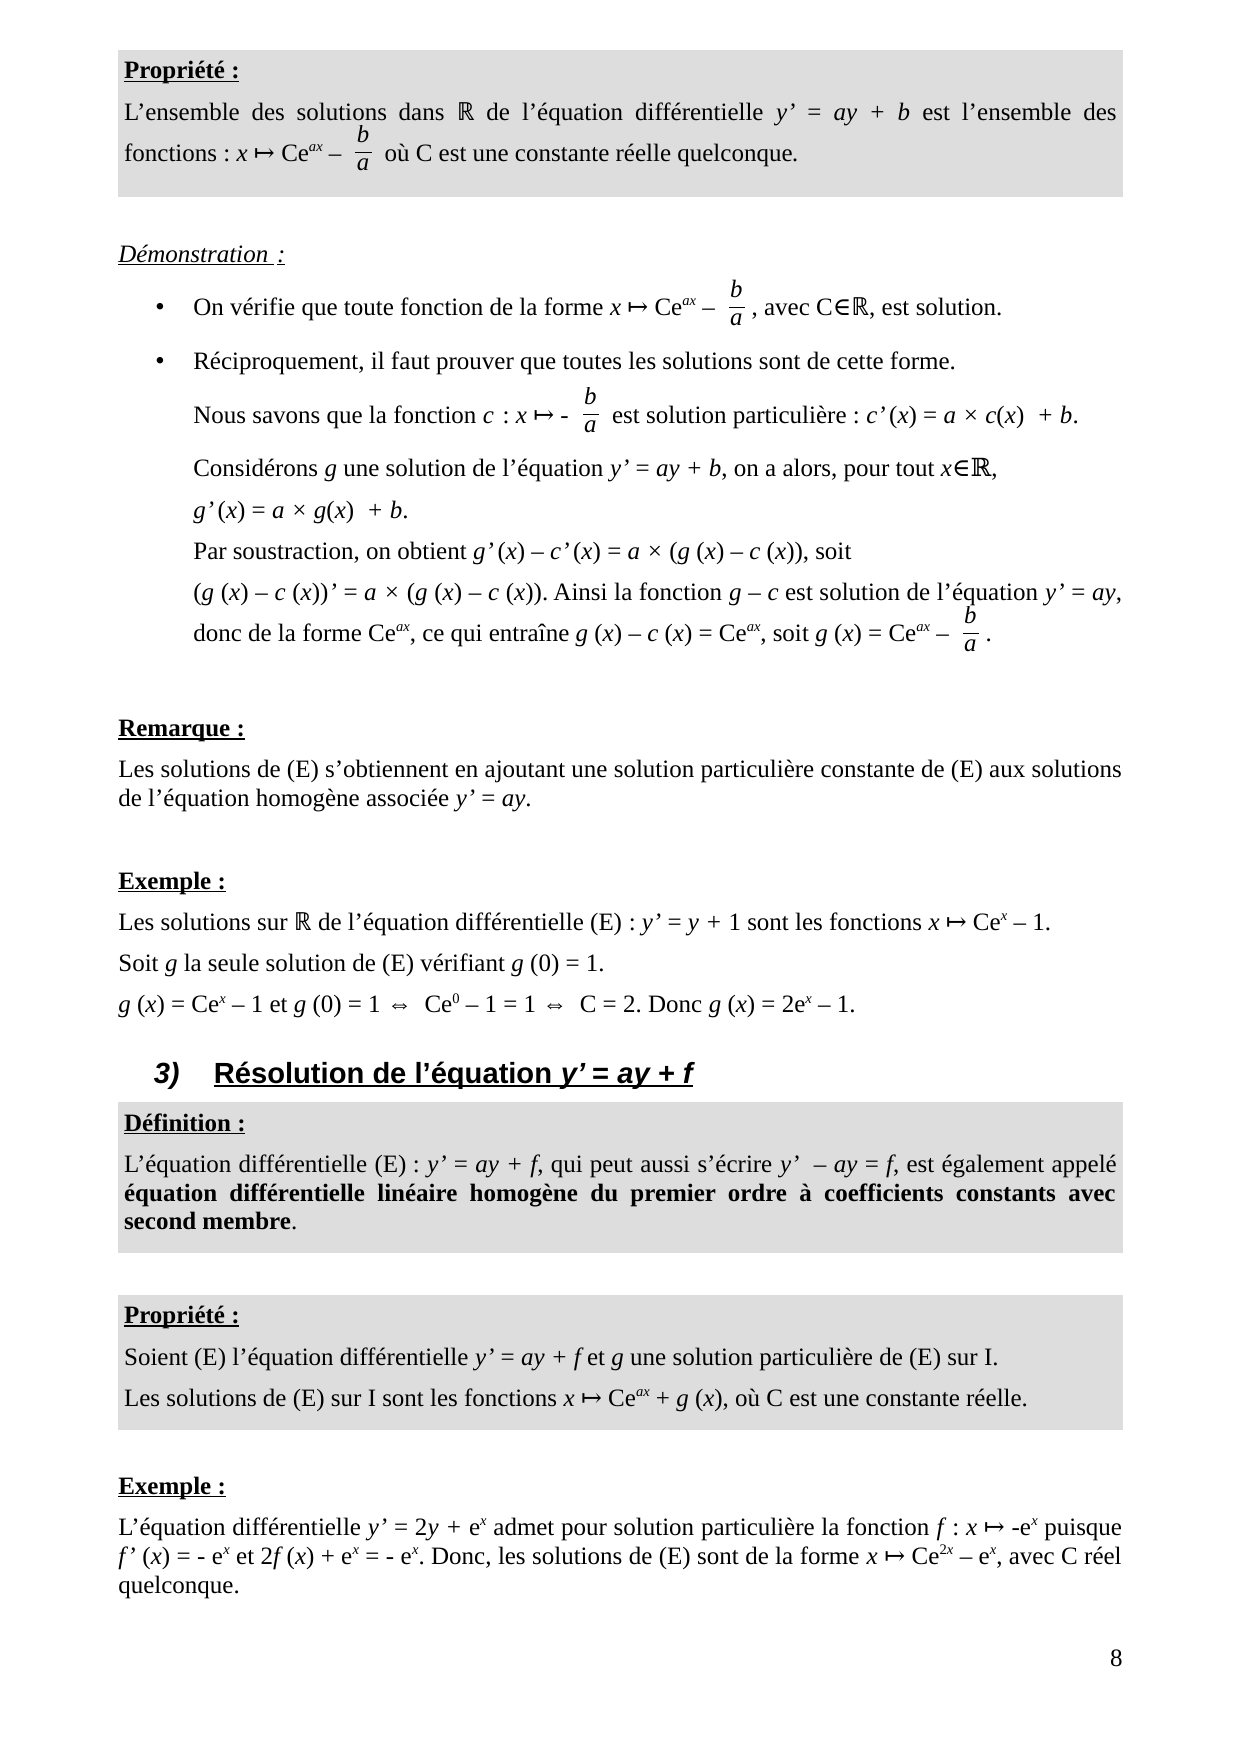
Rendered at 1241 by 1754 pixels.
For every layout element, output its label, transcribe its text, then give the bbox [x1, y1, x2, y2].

text Soit g la seule solution de (E) vérifiant g (0) = 1. [118, 948, 1122, 977]
text Exemple : [118, 1471, 1122, 1500]
list g’ (x) = a × g(x) + b. [156, 495, 1122, 523]
subtitle Résolution de l’équation y’ = ay + f [153, 1056, 1122, 1089]
text L’équation différentielle y’ = 2y + ex admet pour solution particulière la fonction f : x ↦ -ex puisque f’ (x) = - ex et 2f (x) + ex = - ex. Donc, les solutions de (E) sont de la forme x ↦ Ce2x – ex, avec C réel quelconque. [118, 1512, 1122, 1598]
table_header Propriété : Soient (E) l’équation différentielle y’ = ay + f et g une solution particulière de (E) sur I. Les solutions de (E) sur I sont les fonctions x ↦ Ceax + g (x), où C est une constante réelle. [118, 1295, 1123, 1430]
list Considérons g une solution de l’équation y’ = ay + b, on a alors, pour tout x∈ℝ, [156, 453, 1122, 482]
table_header Propriété : L’ensemble des solutions dans ℝ de l’équation différentielle y’ = ay + b est l’ensemble des fonctions : x ↦ Ceax – où C est une constante réelle quelconque. [118, 50, 1123, 197]
text g (x) = Cex – 1 et g (0) = 1 ⇔ Ce0 – 1 = 1 ⇔ C = 2. Donc g (x) = 2ex – 1. [118, 989, 1122, 1018]
text Les solutions de (E) s’obtiennent en ajoutant une solution particulière constante de (E) aux solutions de l’équation homogène associée y’ = ay. [118, 754, 1122, 812]
list Par soustraction, on obtient g’ (x) – c’ (x) = a × (g (x) – c (x)), soit [156, 536, 1122, 565]
list On vérifie que toute fonction de la forme x ↦ Ceax – , avec C∈ℝ, est solution. [156, 280, 1122, 333]
text Remarque : [118, 713, 1122, 742]
list (g (x) – c (x))’ = a × (g (x) – c (x)). Ainsi la fonction g – c est solution de l’équation y’ = ay, donc de la forme Ceax, ce qui entraîne g (x) – c (x) = Ceax, soit g (x) = Ceax – . [156, 577, 1122, 659]
table_header Définition : L’équation différentielle (E) : y’ = ay + f, qui peut aussi s’écrire y’ – ay = f, est également appelé équation différentielle linéaire homogène du premier ordre à coefficients constants avec second membre. [118, 1102, 1123, 1253]
text Exemple : [118, 866, 1122, 894]
text Les solutions sur ℝ de l’équation différentielle (E) : y’ = y + 1 sont les fonctions x ↦ Cex – 1. [118, 907, 1122, 936]
list Nous savons que la fonction c : x ↦ - est solution particulière : c’ (x) = a × c(x) + b. [156, 387, 1122, 441]
list Réciproquement, il faut prouver que toutes les solutions sont de cette forme. [156, 346, 1122, 375]
text Démonstration : [118, 239, 1122, 267]
